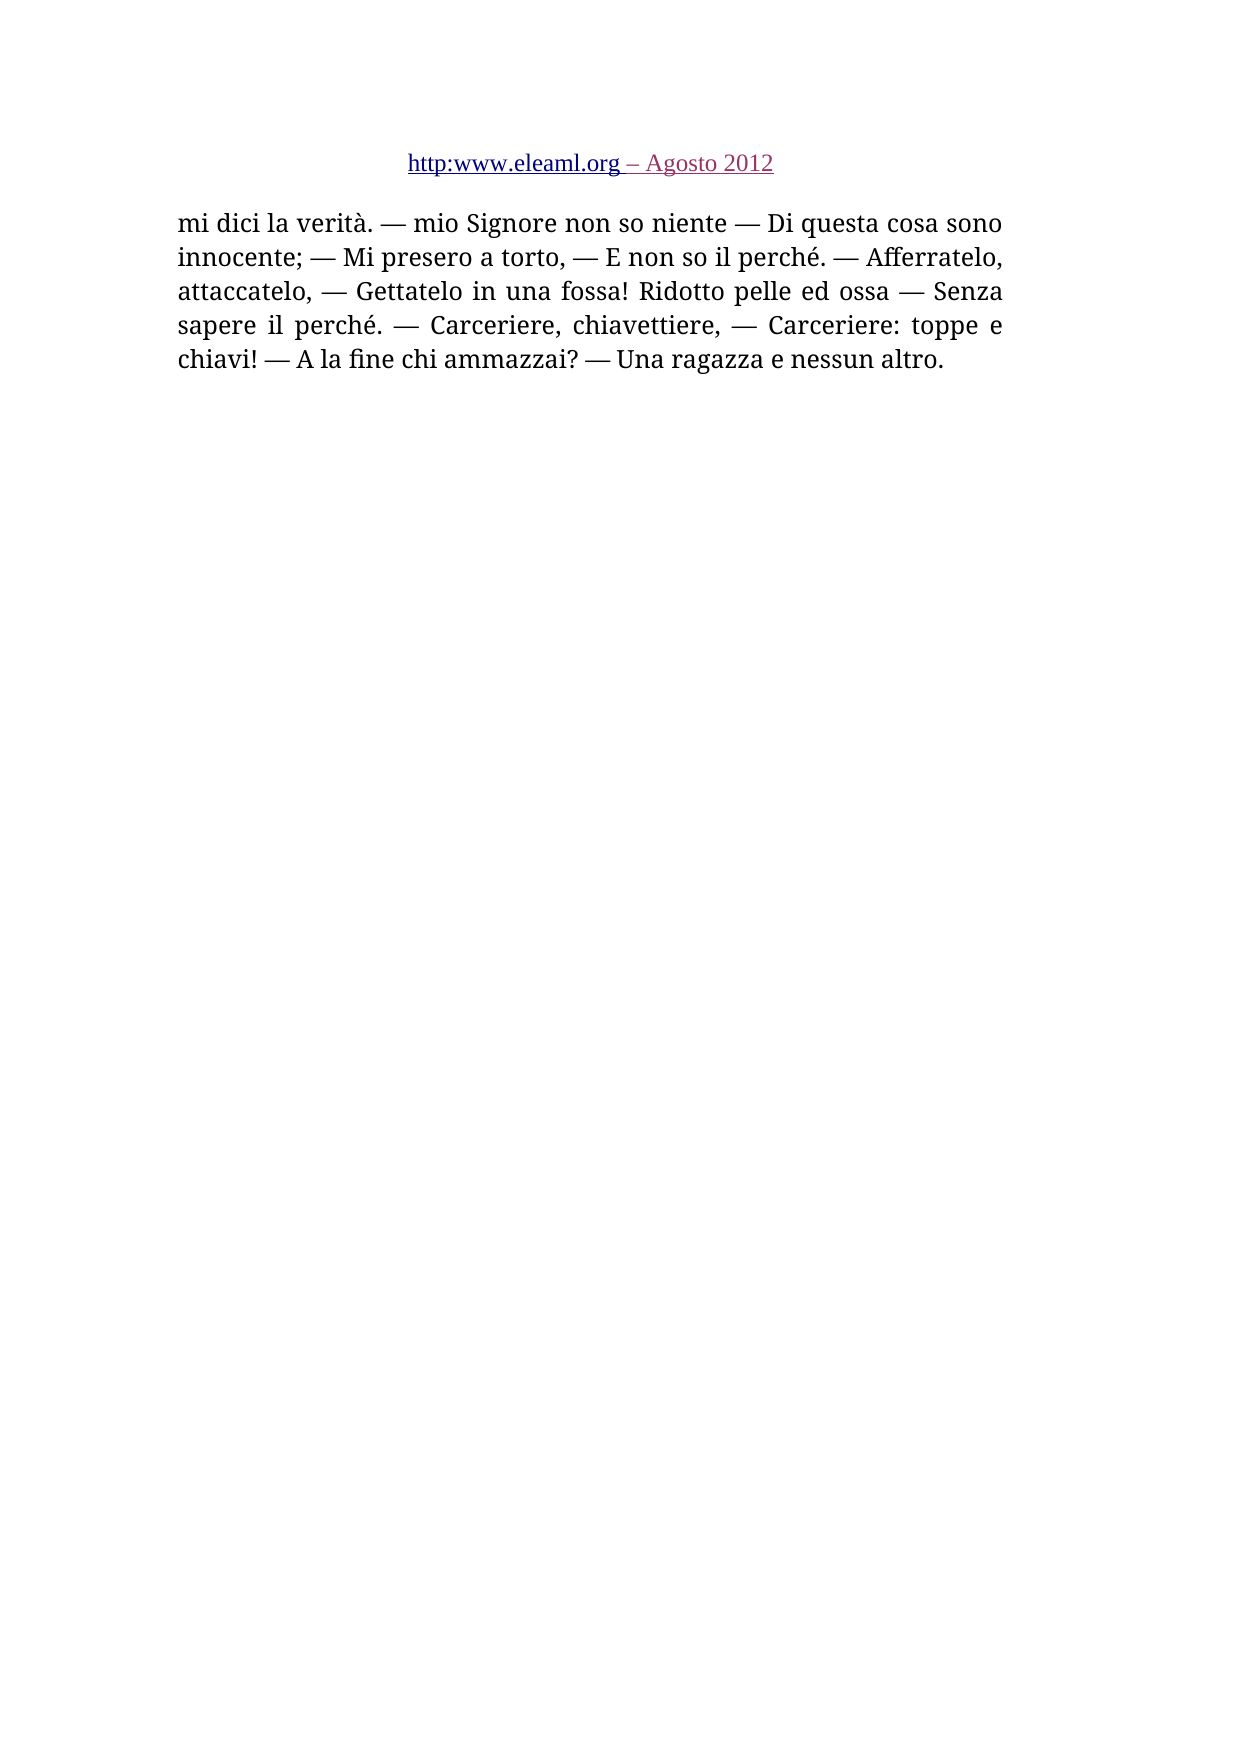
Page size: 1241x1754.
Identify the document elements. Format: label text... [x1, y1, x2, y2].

text mi dici la verità. — mio Signore non so niente — Di questa cosa sono innocente; — Mi presero a torto, — E non so il perché. — Afferratelo, attaccatelo, — Gettatelo in una fossa! Ridotto pelle ed ossa — Senza sapere il perché. — Carceriere, chiavettiere, — Carceriere: toppe e chiavi! — A la fine chi ammazzai? — Una ragazza e nessun altro. [177, 206, 1004, 376]
